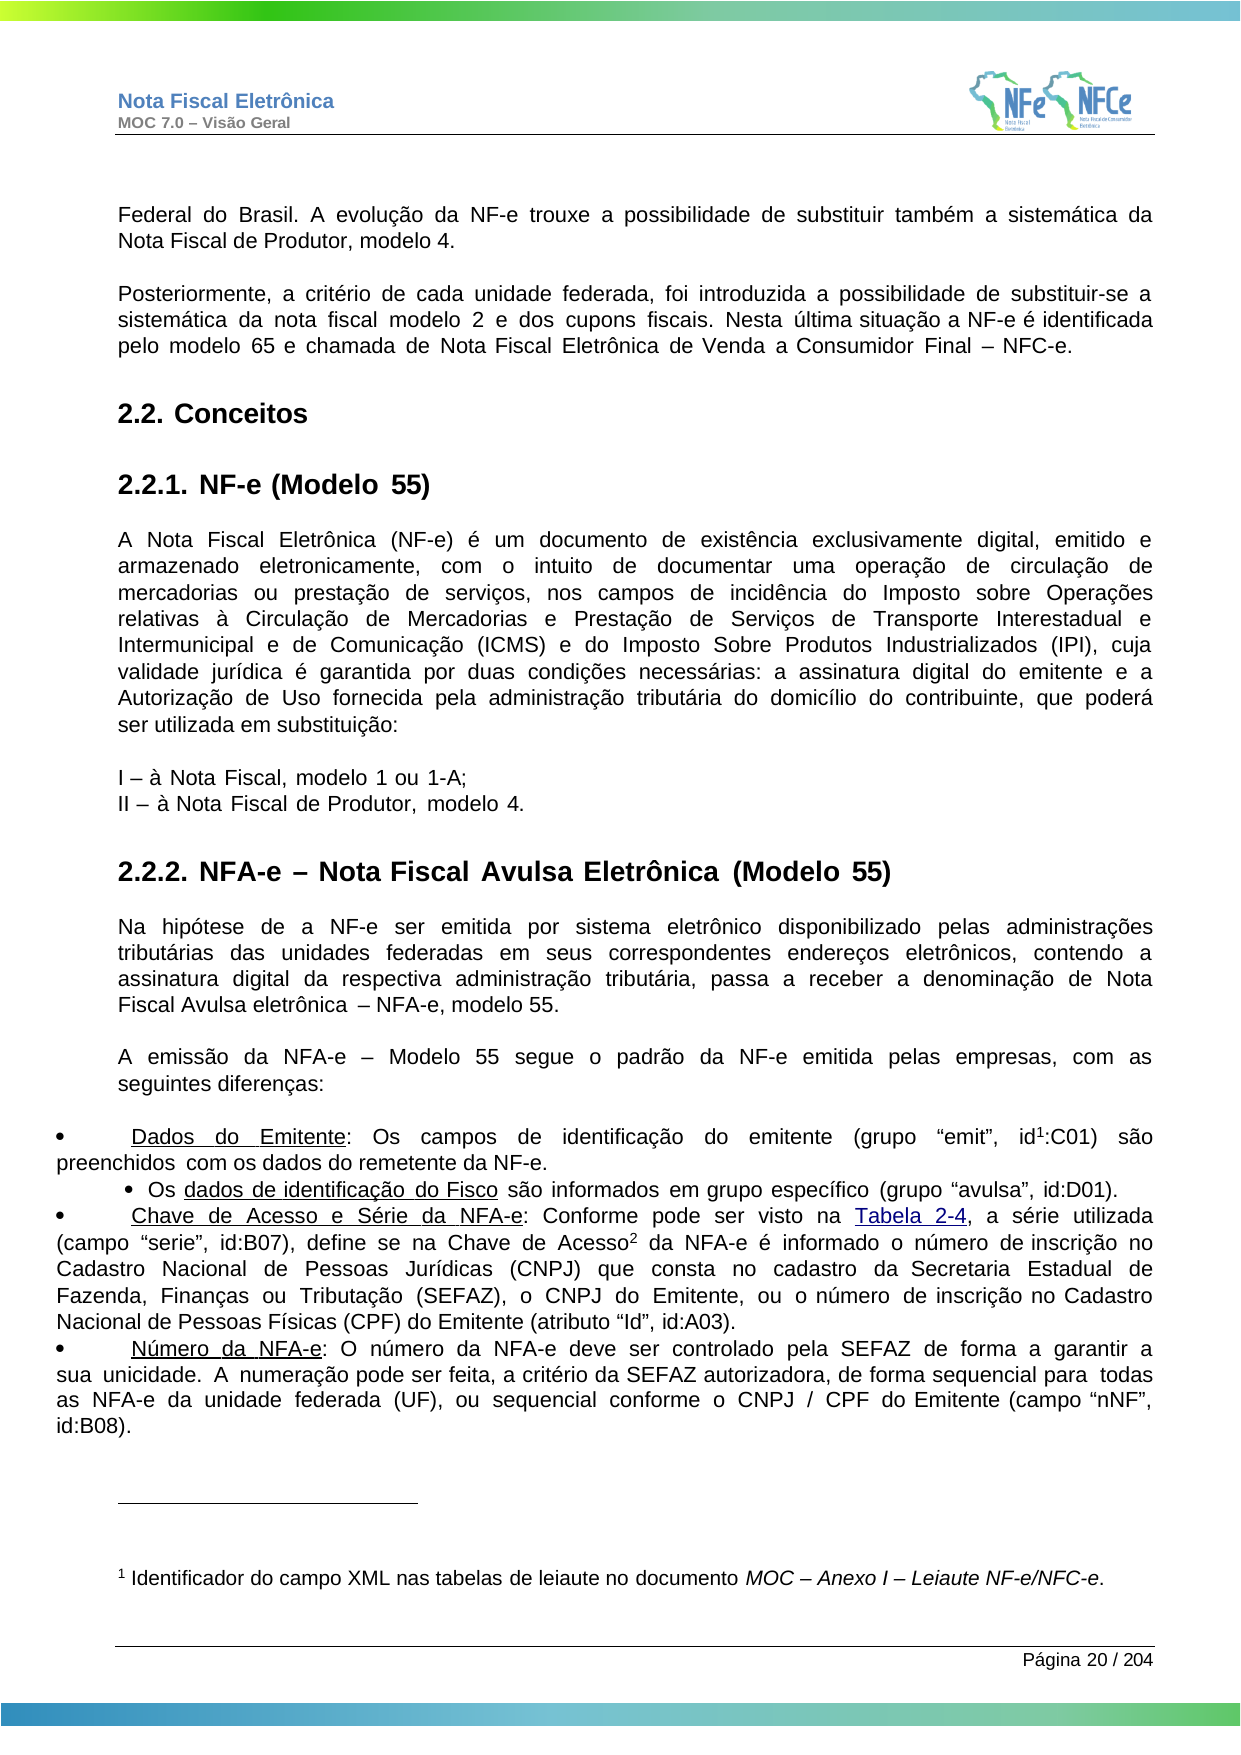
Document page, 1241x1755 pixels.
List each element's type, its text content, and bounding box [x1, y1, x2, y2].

list Chave de Acesso e Série da NFA-e: Conforme pode ser visto na Tabela 2-4, a série utilizada (campo “serie”, id:B07), define se na Chave de Acesso2 da NFA-e é informado o número de inscrição no Cadastro Nacional de Pessoas Jurídicas (CNPJ) que consta no cadastro da Secretaria Estadual de Fazenda, Finanças ou Tributação (SEFAZ), o CNPJ do Emitente, ou o número de inscrição no Cadastro Nacional de Pessoas Físicas (CPF) do Emitente (atributo “Id”, id:A03). [56, 1203, 1153, 1334]
list Número da NFA-e: O número da NFA-e deve ser controlado pela SEFAZ de forma a garantir a sua unicidade. A numeração pode ser feita, a critério da SEFAZ autorizadora, de forma sequencial para todas as NFA-e da unidade federada (UF), ou sequencial conforme o CNPJ / CPF do Emitente (campo “nNF”, id:B08). [56, 1336, 1153, 1438]
text A emissão da NFA-e – Modelo 55 segue o padrão da NF-e emitida pelas empresas, com as seguintes diferenças: [118, 1044, 1153, 1096]
list Os dados de identificação do Fisco são informados em grupo específico (grupo “avulsa”, id:D01). [125, 1176, 1199, 1203]
list Dados do Emitente: Os campos de identificação do emitente (grupo “emit”, id1:C01) são preenchidos com os dados do remetente da NF-e. [56, 1124, 1153, 1175]
subtitle Conceitos [117, 397, 1199, 429]
text Na hipótese de a NF-e ser emitida por sistema eletrônico disponibilizado pelas administrações tributárias das unidades federadas em seus correspondentes endereços eletrônicos, contendo a assinatura digital da respectiva administração tributária, passa a receber a denominação de Nota Fiscal Avulsa eletrônica – NFA-e, modelo 55. [118, 914, 1153, 1017]
text Federal do Brasil. A evolução da NF-e trouxe a possibilidade de substituir também a sistemática da Nota Fiscal de Produtor, modelo 4. [118, 202, 1152, 253]
list – à Nota Fiscal de Produtor, modelo 4. [117, 791, 1199, 816]
text Posteriormente, a critério de cada unidade federada, foi introduzida a possibilidade de substituir-se a sistemática da nota fiscal modelo 2 e dos cupons fiscais. Nesta última situação a NF-e é identificada pelo modelo 65 e chamada de Nota Fiscal Eletrônica de Venda a Consumidor Final – NFC-e. [118, 281, 1153, 358]
list – à Nota Fiscal, modelo 1 ou 1-A; [118, 764, 1199, 790]
subtitle NF-e (Modelo 55) [118, 468, 1199, 501]
subtitle NFA-e – Nota Fiscal Avulsa Eletrônica (Modelo 55) [118, 855, 1199, 888]
text A Nota Fiscal Eletrônica (NF-e) é um documento de existência exclusivamente digital, emitido e armazenado eletronicamente, com o intuito de documentar uma operação de circulação de mercadorias ou prestação de serviços, nos campos de incidência do Imposto sobre Operações relativas à Circulação de Mercadorias e Prestação de Serviços de Transporte Interestadual e Intermunicipal e de Comunicação (ICMS) e do Imposto Sobre Produtos Industrializados (IPI), cuja validade jurídica é garantida por duas condições necessárias: a assinatura digital do emitente e a Autorização de Uso fornecida pela administração tributária do domicílio do contribuinte, que poderá ser utilizada em substituição: [118, 527, 1153, 737]
text 1 Identificador do campo XML nas tabelas de leiaute no documento MOC – Anexo I – Leiaute NF-e/NFC-e. [118, 1566, 1199, 1590]
